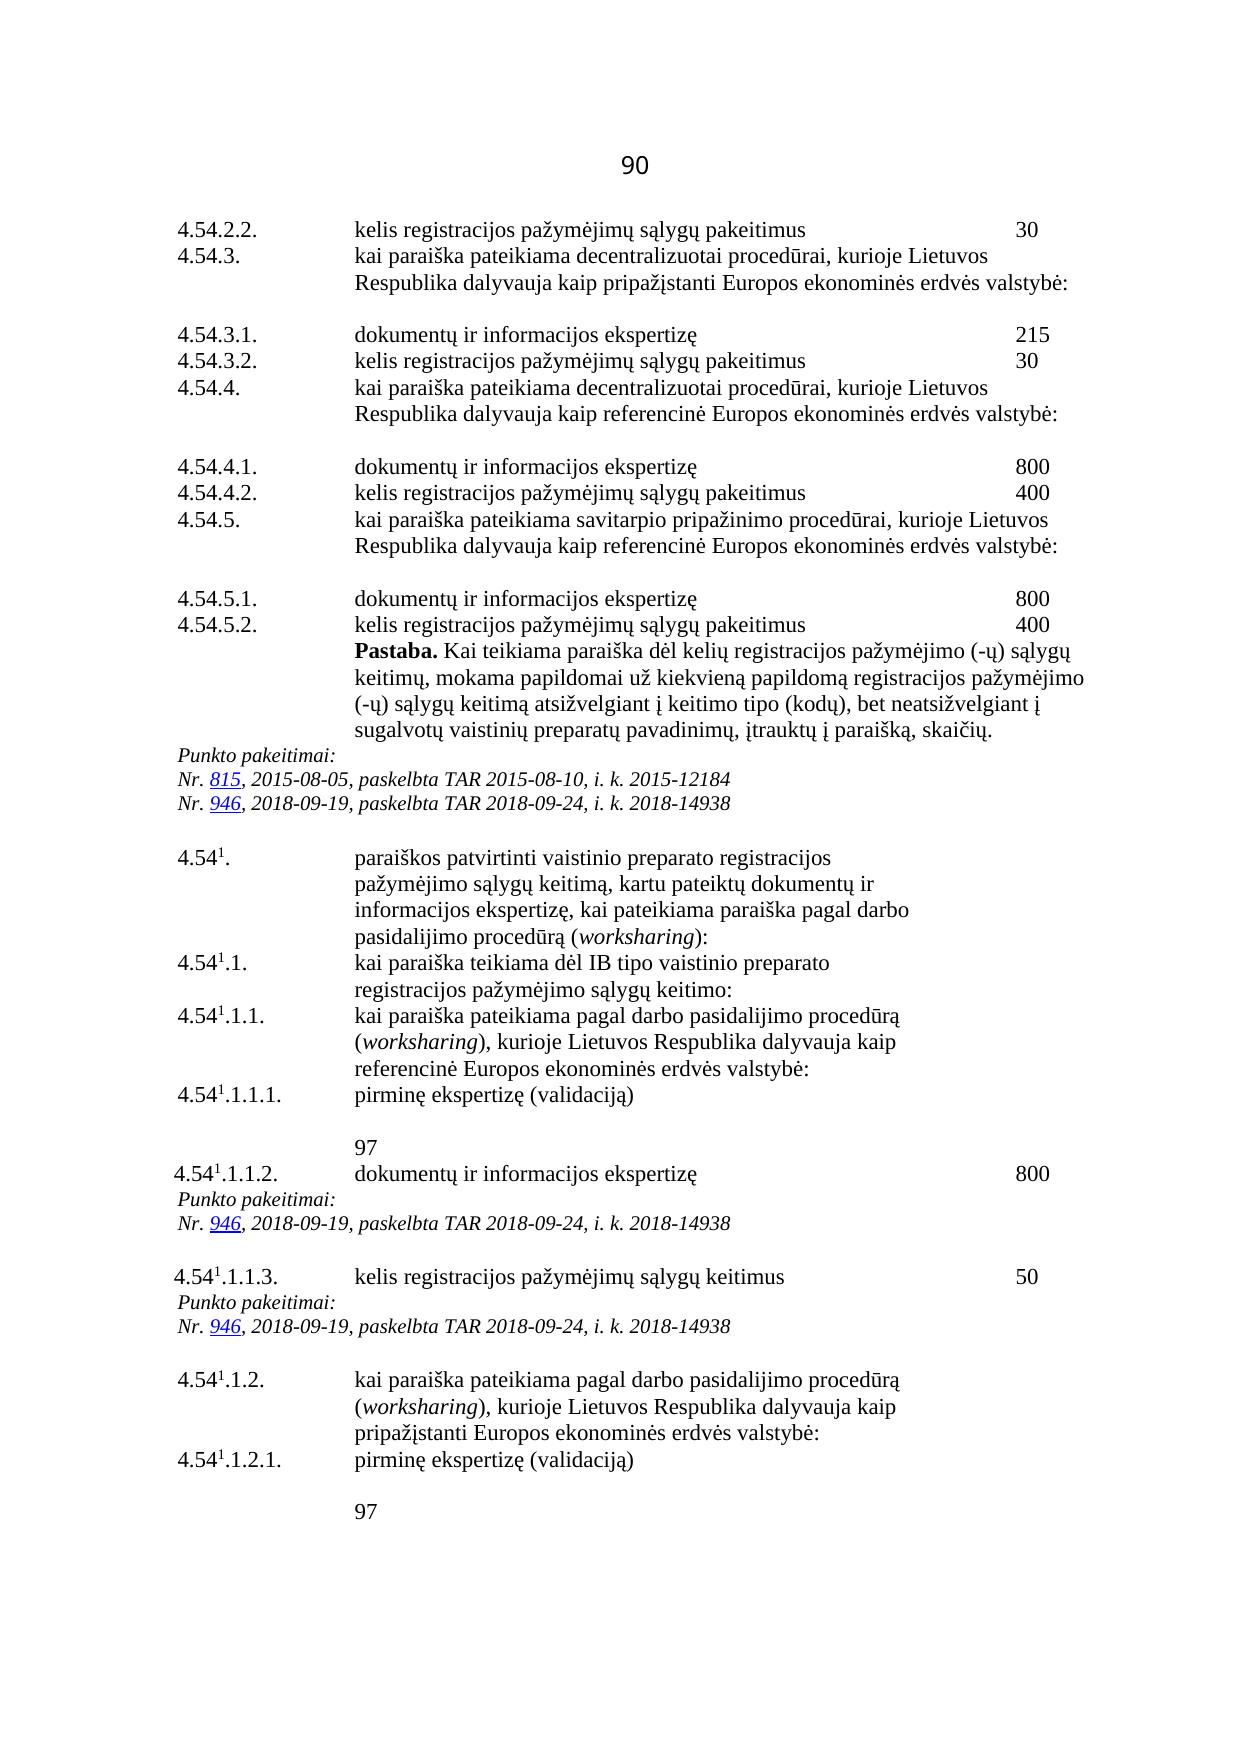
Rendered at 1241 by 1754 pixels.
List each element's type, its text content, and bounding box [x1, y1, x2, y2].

text (worksharing), kurioje Lietuvos Respublika dalyvauja kaip [354, 1393, 945, 1419]
text informacijos ekspertizę, kai pateikiama paraiška pagal darbo [354, 897, 945, 923]
text pažymėjimo sąlygų keitimą, kartu pateiktų dokumentų ir [354, 870, 945, 897]
text registracijos pažymėjimo sąlygų keitimo: [354, 976, 945, 1002]
text 4.541.1.1.1. pirminę ekspertizę (validaciją) 97 [177, 1081, 945, 1160]
text Punkto pakeitimai: [177, 1186, 1093, 1211]
text 4.54.4.2. kelis registracijos pažymėjimų sąlygų pakeitimus 400 [177, 479, 1093, 506]
text 4.54.4. kai paraiška pateikiama decentralizuotai procedūrai, kurioje Lietuvos Respublika dalyvauja kaip referencinė Europos ekonominės erdvės valstybė: [177, 374, 1093, 453]
text pasidalijimo procedūrą (worksharing): [354, 923, 945, 949]
text Pastaba. Kai teikiama paraiška dėl kelių registracijos pažymėjimo (-ų) sąlygų keitimų, mokama papildomai už kiekvieną papildomą registracijos pažymėjimo (-ų) sąlygų keitimą atsižvelgiant į keitimo tipo (kodų), bet neatsižvelgiant į sugalvotų vaistinių preparatų pavadinimų, įtrauktų į paraišką, skaičių. [354, 637, 1093, 743]
text 4.54.3.2. kelis registracijos pažymėjimų sąlygų pakeitimus 30 [177, 348, 1093, 374]
text referencinė Europos ekonominės erdvės valstybė: [354, 1055, 945, 1081]
text 4.54.4.1. dokumentų ir informacijos ekspertizę 800 [177, 453, 1093, 479]
text (worksharing), kurioje Lietuvos Respublika dalyvauja kaip [354, 1028, 945, 1055]
text Nr. 946, 2018-09-19, paskelbta TAR 2018-09-24, i. k. 2018-14938 [177, 1211, 1093, 1234]
text 4.541.1.2.1. pirminę ekspertizę (validaciją) 97 [177, 1446, 945, 1525]
text 4.54.5.2. kelis registracijos pažymėjimų sąlygų pakeitimus 400 [177, 611, 1093, 637]
text 4.541.1.1. kai paraiška pateikiama pagal darbo pasidalijimo procedūrą [177, 1002, 945, 1028]
text 4.54.5. kai paraiška pateikiama savitarpio pripažinimo procedūrai, kurioje Lietuvos Respublika dalyvauja kaip referencinė Europos ekonominės erdvės valstybė: [177, 506, 1093, 585]
text Nr. 946, 2018-09-19, paskelbta TAR 2018-09-24, i. k. 2018-14938 [177, 791, 1093, 815]
text 4.54.2.2. kelis registracijos pažymėjimų sąlygų pakeitimus 30 [177, 216, 1093, 242]
text 4.541.1.1.2. dokumentų ir informacijos ekspertizę 800 [174, 1160, 1093, 1186]
text 4.541.1. kai paraiška teikiama dėl IB tipo vaistinio preparato [177, 949, 945, 976]
text 4.54.3.1. dokumentų ir informacijos ekspertizę 215 [177, 321, 1093, 348]
text pripažįstanti Europos ekonominės erdvės valstybė: [354, 1419, 945, 1446]
text 4.541. paraiškos patvirtinti vaistinio preparato registracijos [177, 844, 945, 870]
text 4.541.1.2. kai paraiška pateikiama pagal darbo pasidalijimo procedūrą [177, 1367, 945, 1393]
text Nr. 815, 2015-08-05, paskelbta TAR 2015-08-10, i. k. 2015-12184 [177, 767, 1093, 791]
text Punkto pakeitimai: [177, 743, 1093, 767]
text Nr. 946, 2018-09-19, paskelbta TAR 2018-09-24, i. k. 2018-14938 [177, 1314, 1093, 1338]
text Punkto pakeitimai: [177, 1290, 1093, 1314]
text 4.54.3. kai paraiška pateikiama decentralizuotai procedūrai, kurioje Lietuvos Respublika dalyvauja kaip pripažįstanti Europos ekonominės erdvės valstybė: [177, 242, 1093, 321]
text 4.541.1.1.3. kelis registracijos pažymėjimų sąlygų keitimus 50 [174, 1263, 1093, 1290]
text 4.54.5.1. dokumentų ir informacijos ekspertizę 800 [177, 585, 1093, 611]
